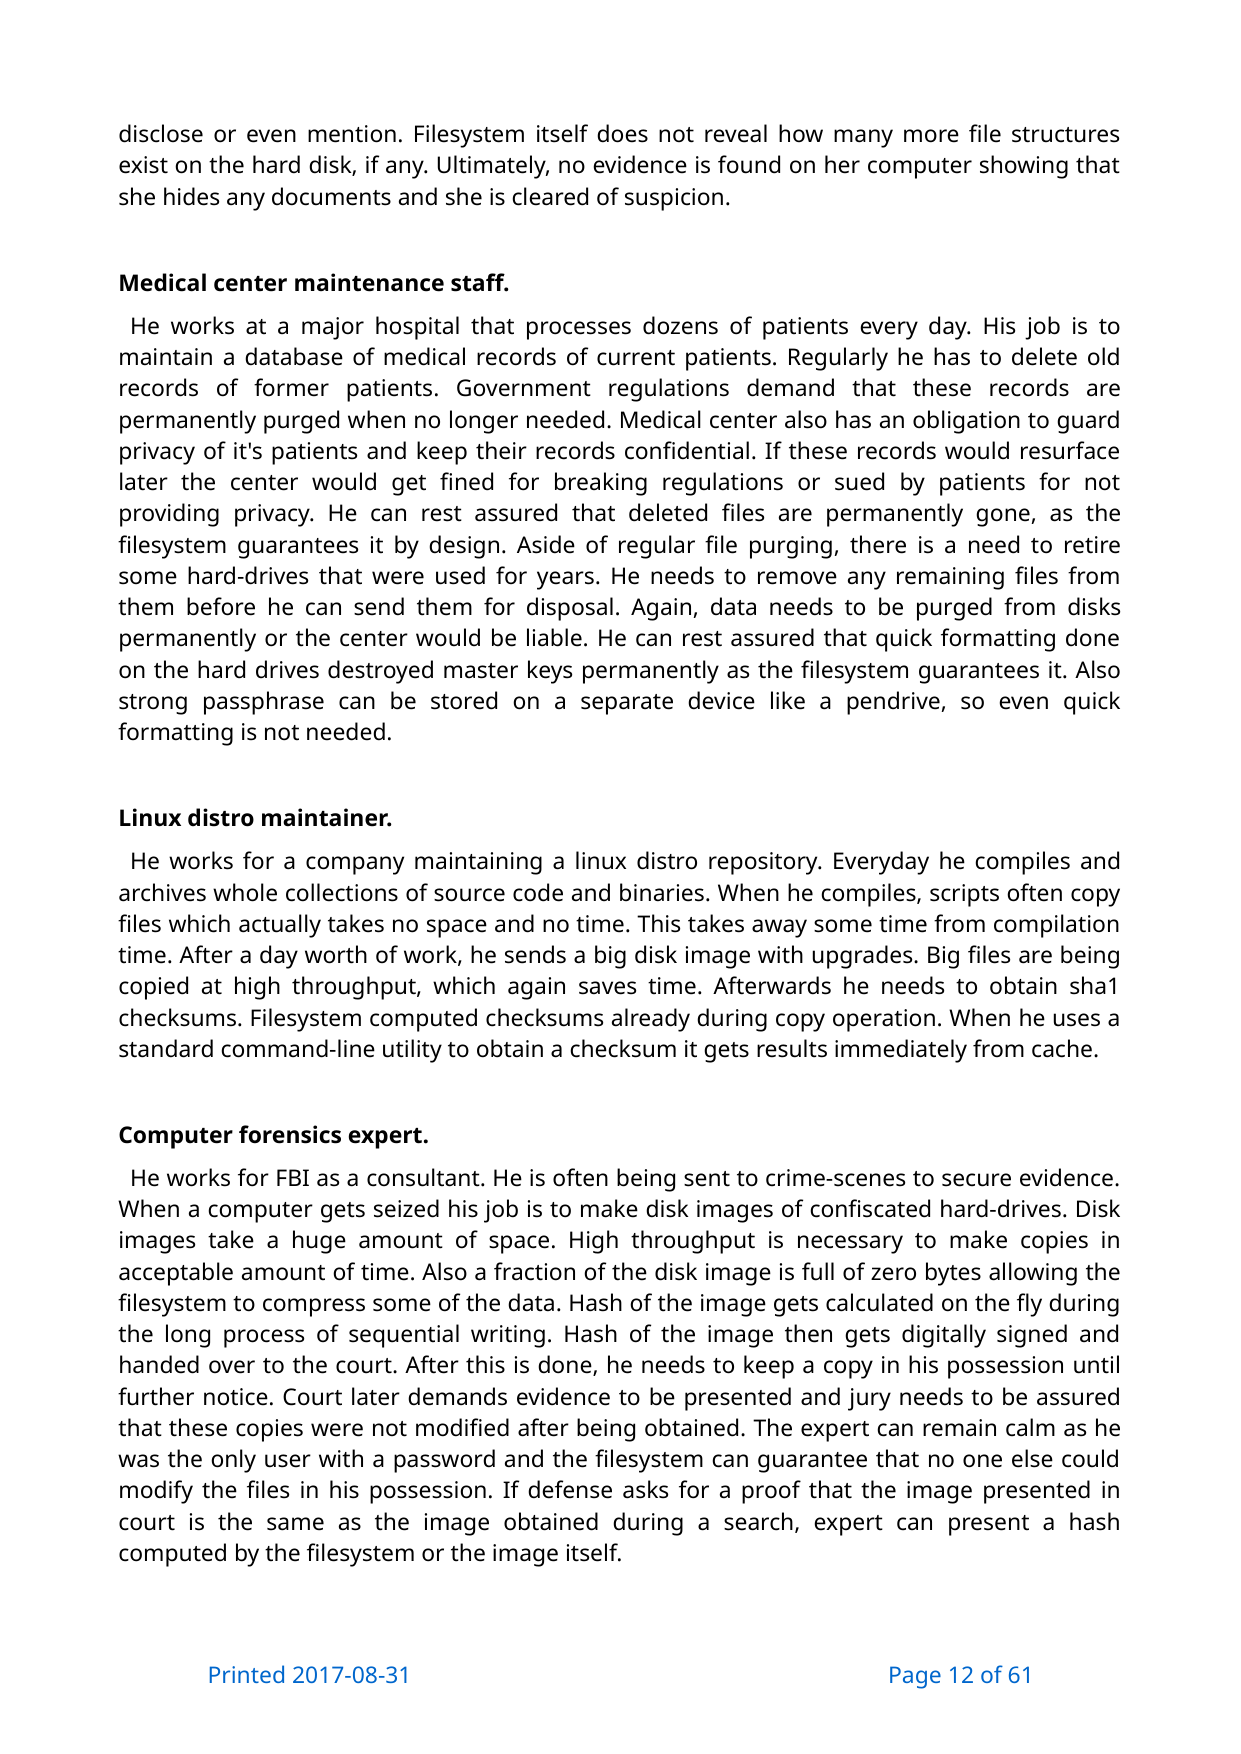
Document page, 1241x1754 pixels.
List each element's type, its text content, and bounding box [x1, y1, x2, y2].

text He works for FBI as a consultant. He is often being sent to crime-scenes to secure evidence. When a computer gets seized his job is to make disk images of confiscated hard-drives. Disk images take a huge amount of space. High throughput is necessary to make copies in acceptable amount of time. Also a fraction of the disk image is full of zero bytes allowing the filesystem to compress some of the data. Hash of the image gets calculated on the fly during the long process of sequential writing. Hash of the image then gets digitally signed and handed over to the court. After this is done, he needs to keep a copy in his possession until further notice. Court later demands evidence to be presented and jury needs to be assured that these copies were not modified after being obtained. The expert can remain calm as he was the only user with a password and the filesystem can guarantee that no one else could modify the files in his possession. If defense asks for a proof that the image presented in court is the same as the image obtained during a search, expert can present a hash computed by the filesystem or the image itself. [118, 1162, 1122, 1568]
subtitle Linux distro maintainer. [118, 802, 1122, 833]
text He works for a company maintaining a linux distro repository. Everyday he compiles and archives whole collections of source code and binaries. When he compiles, scripts often copy files which actually takes no space and no time. This takes away some time from compilation time. After a day worth of work, he sends a big disk image with upgrades. Big files are being copied at high throughput, which again saves time. Afterwards he needs to obtain sha1 checksums. Filesystem computed checksums already during copy operation. When he uses a standard command-line utility to obtain a checksum it gets results immediately from cache. [118, 845, 1122, 1064]
text disclose or even mention. Filesystem itself does not reveal how many more file structures exist on the hard disk, if any. Ultimately, no evidence is found on her computer showing that she hides any documents and she is cleared of suspicion. [118, 118, 1122, 212]
text He works at a major hospital that processes dozens of patients every day. His job is to maintain a database of medical records of current patients. Regularly he has to delete old records of former patients. Government regulations demand that these records are permanently purged when no longer needed. Medical center also has an obligation to guard privacy of it's patients and keep their records confidential. If these records would resurface later the center would get fined for breaking regulations or sued by patients for not providing privacy. He can rest assured that deleted files are permanently gone, as the filesystem guarantees it by design. Aside of regular file purging, there is a need to retire some hard-drives that were used for years. He needs to remove any remaining files from them before he can send them for disposal. Again, data needs to be purged from disks permanently or the center would be liable. He can rest assured that quick formatting done on the hard drives destroyed master keys permanently as the filesystem guarantees it. Also strong passphrase can be stored on a separate device like a pendrive, so even quick formatting is not needed. [118, 310, 1122, 747]
subtitle Computer forensics expert. [118, 1119, 1122, 1150]
subtitle Medical center maintenance staff. [118, 267, 1122, 298]
